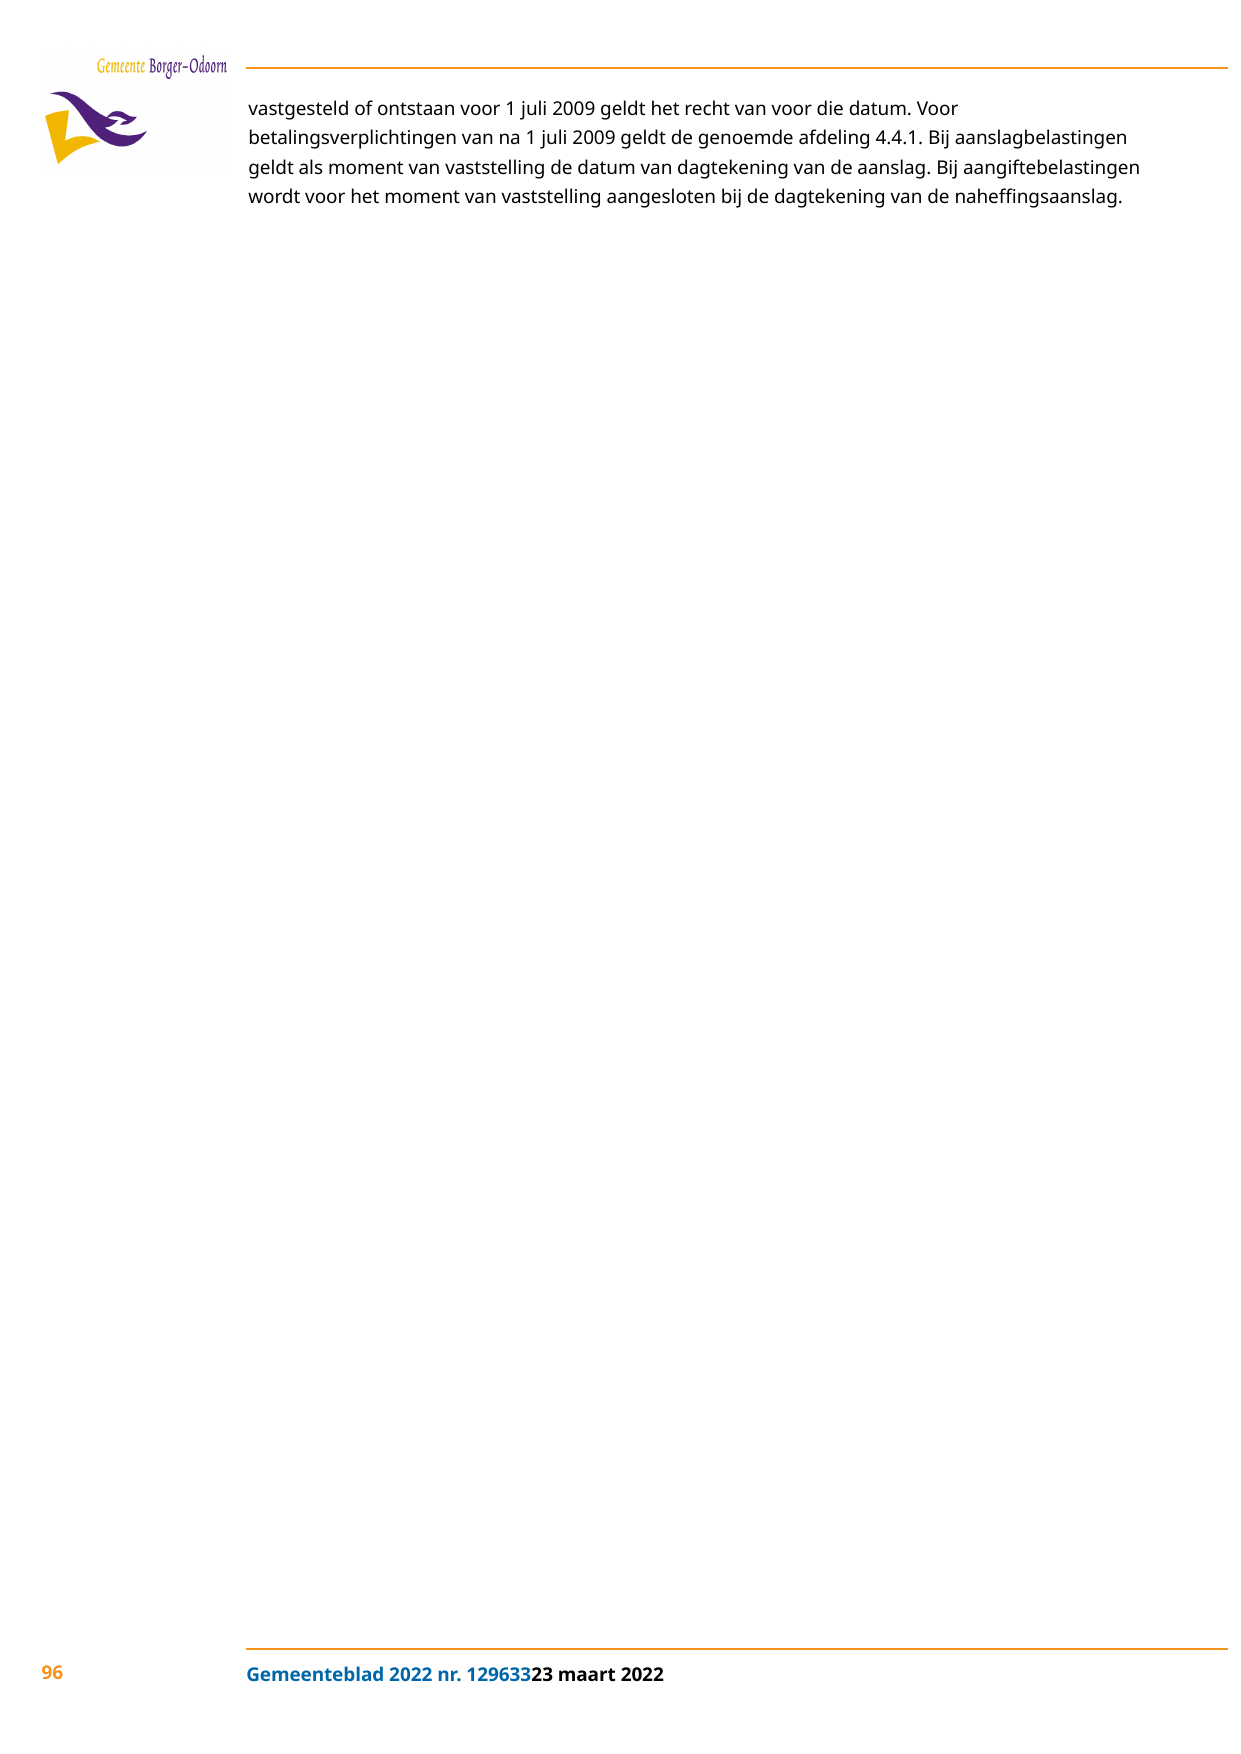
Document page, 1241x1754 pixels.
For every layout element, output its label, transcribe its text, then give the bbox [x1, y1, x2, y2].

text vastgesteld of ontstaan voor 1 juli 2009 geldt het recht van voor die datum. Voor betalingsverplichtingen van na 1 juli 2009 geldt de genoemde afdeling 4.4.1. Bij aanslagbelastingen geldt als moment van vaststelling de datum van dagtekening van de aanslag. Bij aangiftebelastingen wordt voor het moment van vaststelling aangesloten bij de dagtekening van de naheffingsaanslag. [248, 95, 1152, 209]
picture [41, 47, 231, 172]
